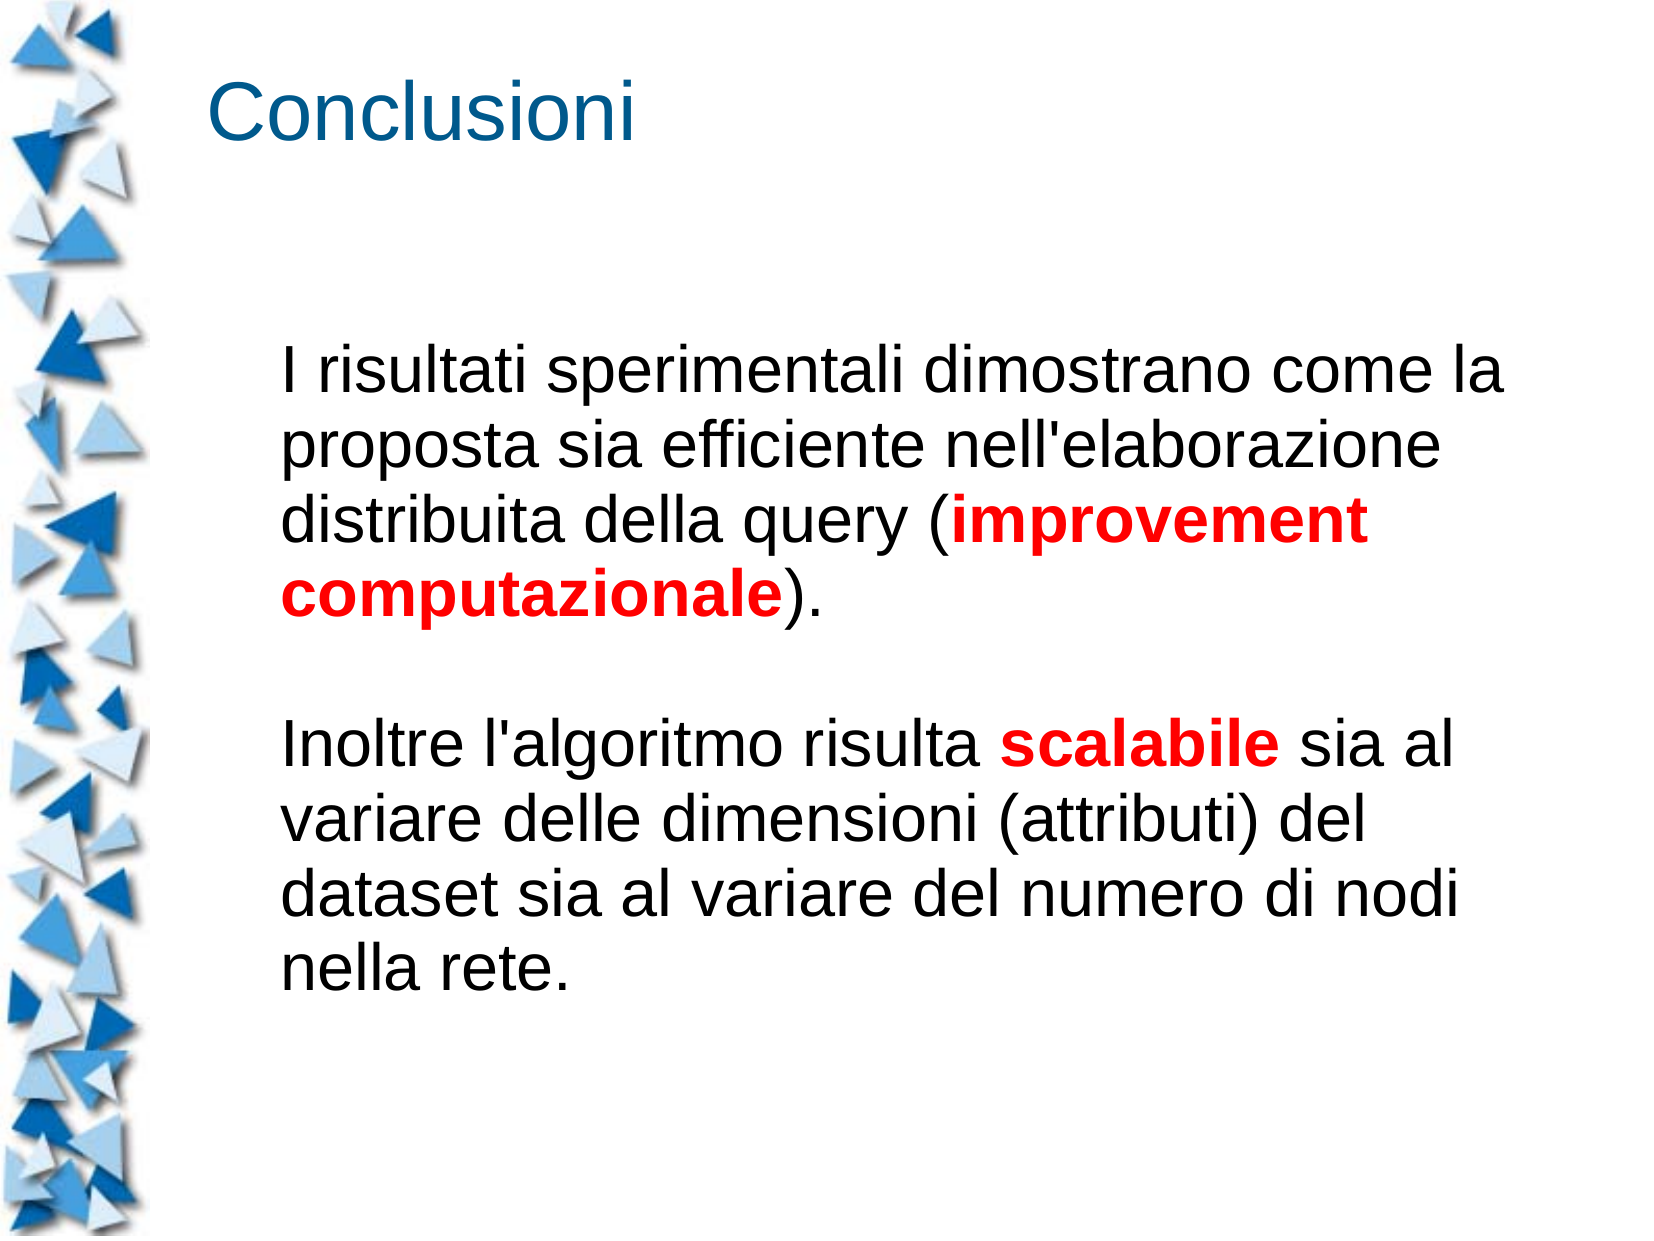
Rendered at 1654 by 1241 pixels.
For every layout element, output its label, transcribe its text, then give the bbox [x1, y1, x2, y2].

picture [0, 0, 150, 1236]
title Conclusioni [206, 30, 1619, 194]
text_box I risultati sperimentali dimostrano come la proposta sia efficiente nell'elaborazione distribuita della query (improvement computazionale). Inoltre l'algoritmo risulta scalabile sia al variare delle dimensioni (attributi) del dataset sia al variare del numero di nodi nella rete. [265, 324, 1595, 1011]
